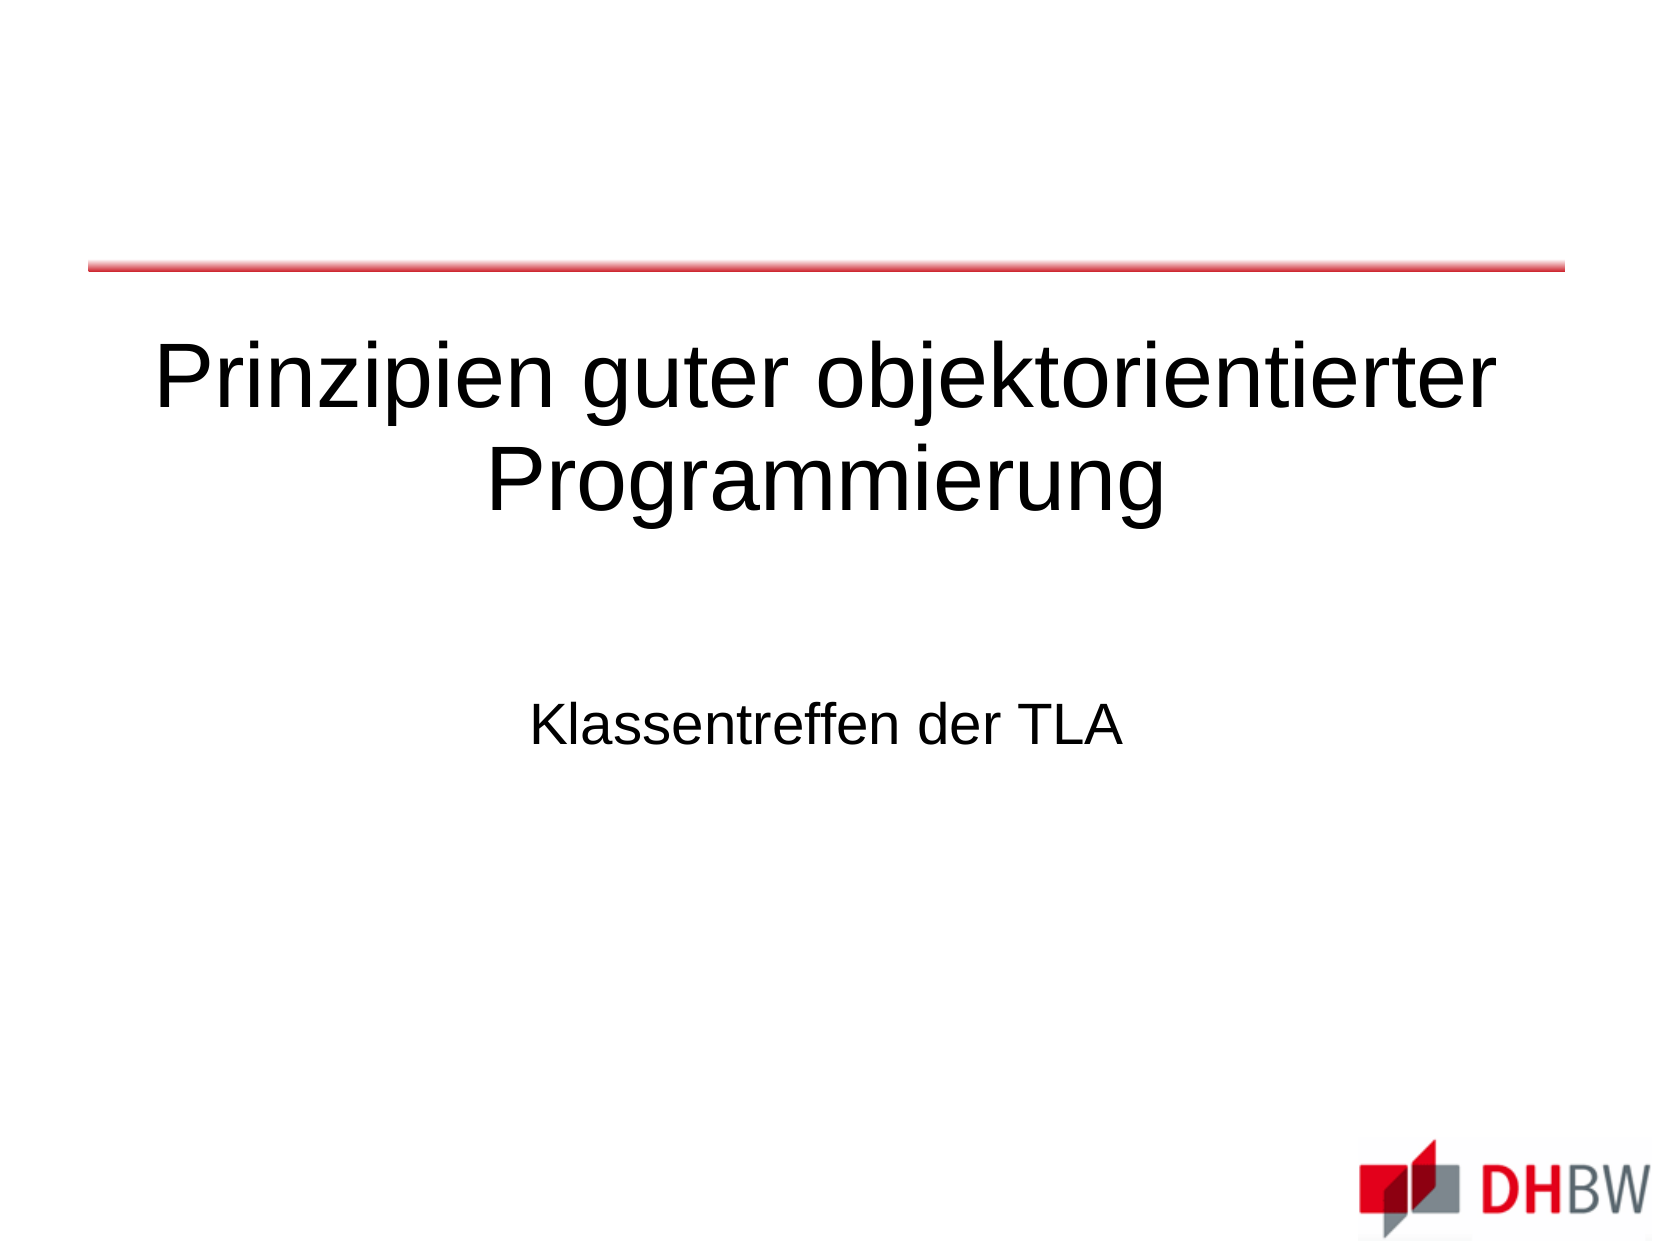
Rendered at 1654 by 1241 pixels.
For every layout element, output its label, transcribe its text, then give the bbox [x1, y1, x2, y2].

picture [1358, 1137, 1652, 1241]
title Klassentreffen der TLA [82, 628, 1571, 821]
title Prinzipien guter objektorientierter Programmierung [82, 324, 1571, 530]
